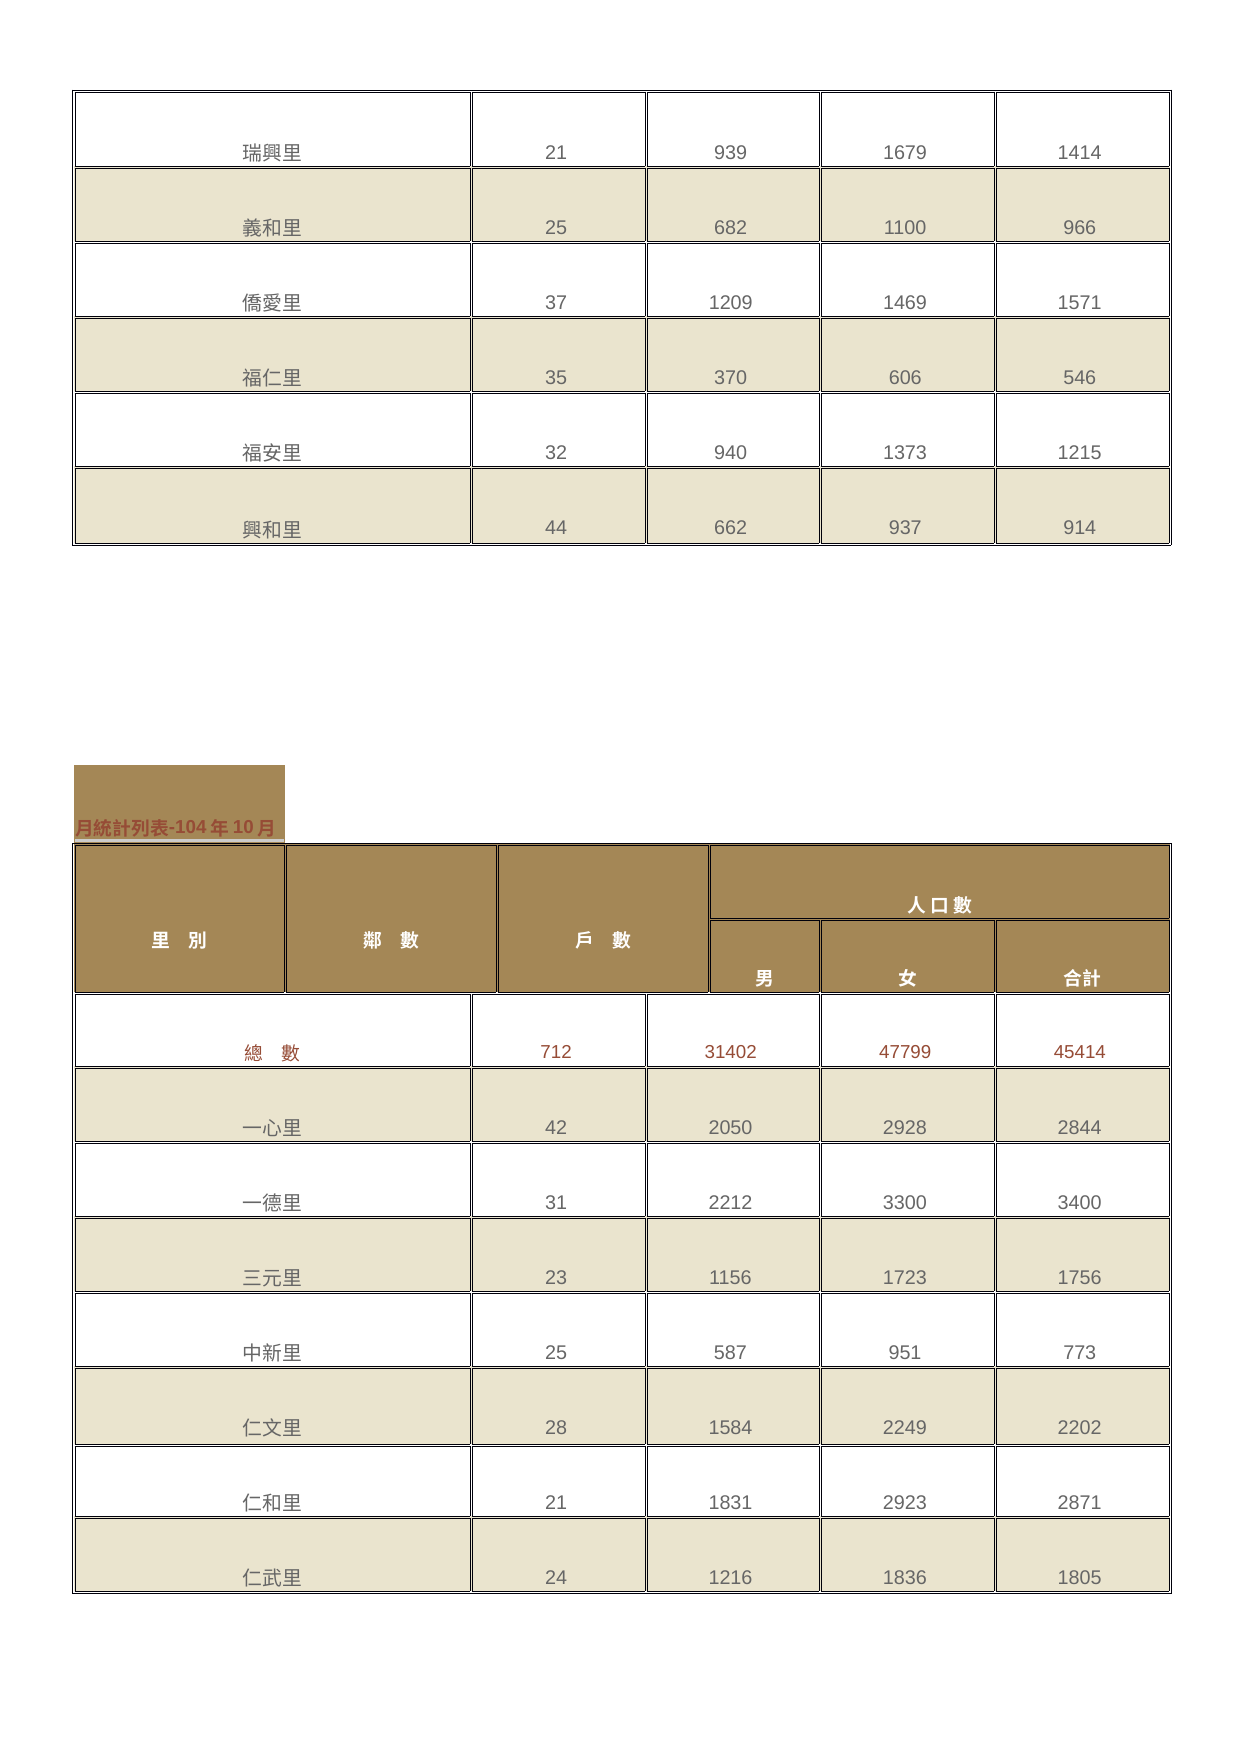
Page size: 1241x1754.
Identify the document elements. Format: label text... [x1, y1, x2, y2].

table_header 月統計列表-104年10月 [74, 765, 285, 843]
table_cell 951 [822, 1294, 994, 1366]
table_cell 僑愛里 [76, 244, 470, 316]
table_cell 1571 [997, 244, 1169, 316]
table_cell 一心里 [76, 1069, 470, 1141]
table_cell 三元里 [76, 1219, 470, 1291]
table_cell 3400 [997, 1144, 1169, 1216]
table_cell 1723 [822, 1219, 994, 1291]
table_cell 45414 [997, 995, 1169, 1066]
table_cell 仁武里 [76, 1519, 470, 1591]
table_cell 2923 [822, 1447, 994, 1516]
table_cell 1156 [648, 1219, 819, 1291]
table_cell 682 [648, 169, 819, 241]
table_cell 福仁里 [76, 319, 470, 391]
table_cell 1469 [822, 244, 994, 316]
table_cell 2928 [822, 1069, 994, 1141]
table_cell 937 [822, 469, 994, 543]
table_cell 合計 [997, 921, 1169, 992]
table_cell 23 [473, 1219, 645, 1291]
table_cell 男 [711, 921, 819, 992]
table_cell 606 [822, 319, 994, 391]
table_cell 1831 [648, 1447, 819, 1516]
table_cell 1373 [822, 394, 994, 466]
table_cell 966 [997, 169, 1169, 241]
table_cell 1756 [997, 1219, 1169, 1291]
table_cell 546 [997, 319, 1169, 391]
table_cell 940 [648, 394, 819, 466]
table_cell 1836 [822, 1519, 994, 1591]
table_cell 1584 [648, 1369, 819, 1444]
table_cell 32 [473, 394, 645, 466]
table_cell 25 [473, 169, 645, 241]
table_cell 31402 [648, 995, 819, 1066]
table_cell 鄰 數 [287, 846, 496, 992]
table_cell 1215 [997, 394, 1169, 466]
table_cell 47799 [822, 995, 994, 1066]
table_cell 2212 [648, 1144, 819, 1216]
table_cell 1805 [997, 1519, 1169, 1591]
table_cell 仁和里 [76, 1447, 470, 1516]
table_cell 女 [822, 921, 994, 992]
table_cell 1209 [648, 244, 819, 316]
table_cell 總 數 [76, 995, 470, 1066]
table_cell 仁文里 [76, 1369, 470, 1444]
table_cell 42 [473, 1069, 645, 1141]
table_cell 44 [473, 469, 645, 543]
table_cell 2202 [997, 1369, 1169, 1444]
table_cell 1679 [822, 93, 994, 166]
table_cell 2871 [997, 1447, 1169, 1516]
table_cell 24 [473, 1519, 645, 1591]
table_cell 939 [648, 93, 819, 166]
table_cell 2249 [822, 1369, 994, 1444]
table_cell 戶 數 [499, 846, 708, 992]
table_cell 中新里 [76, 1294, 470, 1366]
table_cell 370 [648, 319, 819, 391]
table_cell 35 [473, 319, 645, 391]
table_cell 義和里 [76, 169, 470, 241]
table_cell 28 [473, 1369, 645, 1444]
table_cell 1414 [997, 93, 1169, 166]
table_cell 21 [473, 93, 645, 166]
table_cell 914 [997, 469, 1169, 543]
table_cell 662 [648, 469, 819, 543]
table_cell 587 [648, 1294, 819, 1366]
table_cell 37 [473, 244, 645, 316]
table_cell 里 別 [76, 846, 284, 992]
table_cell 773 [997, 1294, 1169, 1366]
table_cell 1216 [648, 1519, 819, 1591]
table_cell 2050 [648, 1069, 819, 1141]
table_cell 21 [473, 1447, 645, 1516]
table_cell 興和里 [76, 469, 470, 543]
table_cell 2844 [997, 1069, 1169, 1141]
table_cell 712 [473, 995, 645, 1066]
table_cell 人 口 數 [711, 846, 1169, 918]
table_cell 25 [473, 1294, 645, 1366]
table_cell 3300 [822, 1144, 994, 1216]
table_cell 31 [473, 1144, 645, 1216]
table_cell 一德里 [76, 1144, 470, 1216]
table_cell 1100 [822, 169, 994, 241]
table_cell 瑞興里 [76, 93, 470, 166]
table_cell 福安里 [76, 394, 470, 466]
